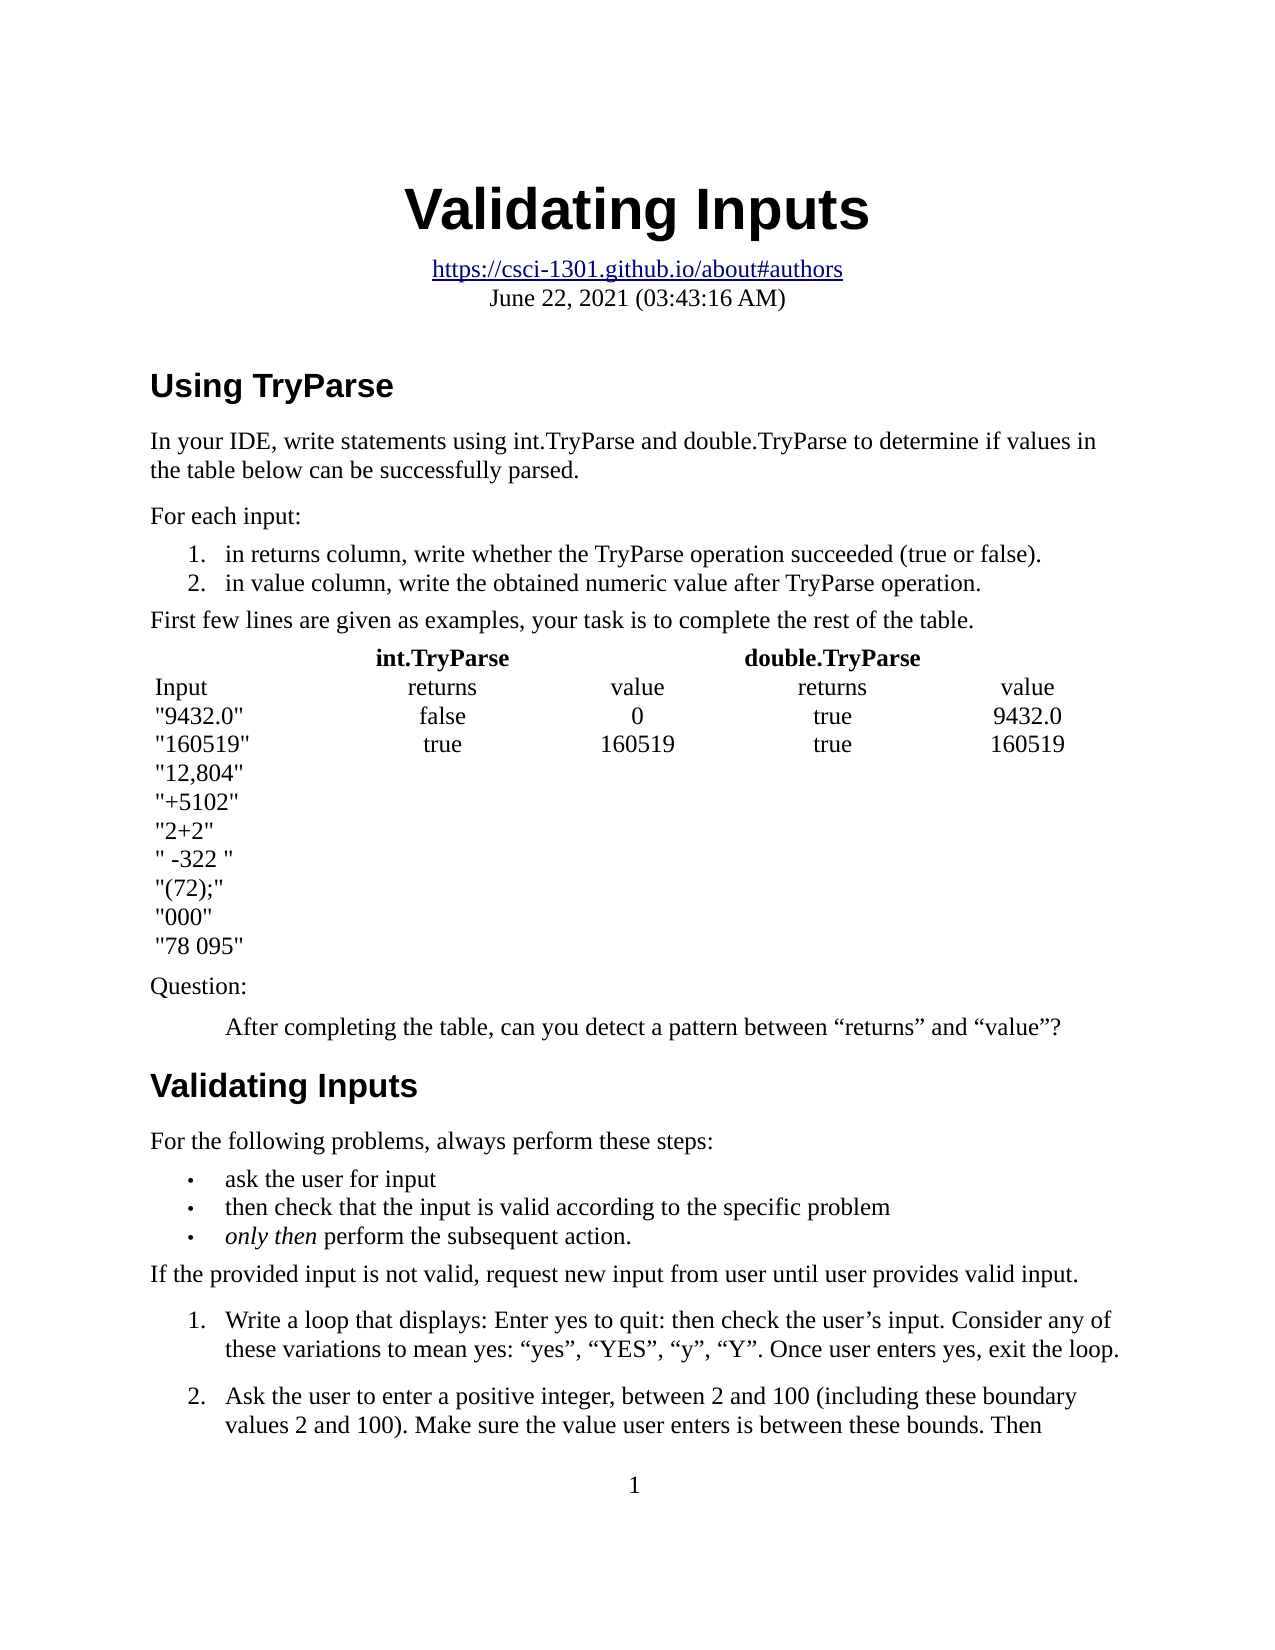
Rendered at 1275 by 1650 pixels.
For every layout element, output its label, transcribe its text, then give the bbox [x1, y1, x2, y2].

text After completing the table, can you detect a pattern between “returns” and “value”? [225, 1012, 1125, 1041]
table_cell "(72);" [150, 873, 345, 902]
title Validating Inputs [150, 175, 1125, 242]
table_cell Input [150, 672, 345, 701]
table_cell [735, 845, 930, 873]
table_cell [930, 816, 1125, 844]
table_cell "000" [150, 902, 345, 931]
table_cell returns [345, 672, 540, 701]
table_cell [735, 873, 930, 902]
list only then perform the subsequent action. [187, 1221, 1125, 1250]
table_cell [540, 902, 735, 931]
table_cell [735, 902, 930, 931]
table_cell [930, 787, 1125, 816]
table_cell [345, 902, 540, 931]
table_cell value [930, 672, 1125, 701]
table_cell [540, 816, 735, 844]
text In your IDE, write statements using int.TryParse and double.TryParse to determine if values in the table below can be successfully parsed. [150, 426, 1125, 483]
table_cell "160519" [150, 730, 345, 758]
table_cell [735, 787, 930, 816]
table_cell [345, 787, 540, 816]
list Write a loop that displays: Enter yes to quit: then check the user’s input. Consider any of these variations to mean yes: “yes”, “YES”, “y”, “Y”. Once user enters yes, exit the loop. [187, 1306, 1125, 1363]
table_cell [735, 816, 930, 844]
table_cell " -322 " [150, 845, 345, 873]
table_cell [540, 873, 735, 902]
table_header [150, 643, 345, 672]
text First few lines are given as examples, your task is to complete the rest of the table. [150, 606, 1125, 634]
list then check that the input is valid according to the specific problem [187, 1192, 1125, 1221]
table_cell "2+2" [150, 816, 345, 844]
text If the provided input is not valid, request new input from user until user provides valid input. [150, 1259, 1125, 1288]
table_cell 160519 [930, 730, 1125, 758]
table_cell false [345, 701, 540, 729]
table_cell 160519 [540, 730, 735, 758]
text https://csci-1301.github.io/about#authors [150, 254, 1125, 283]
table_cell [540, 787, 735, 816]
table_cell 0 [540, 701, 735, 729]
subtitle Validating Inputs [150, 1066, 1125, 1104]
table_cell [930, 873, 1125, 902]
table_cell true [735, 730, 930, 758]
table_cell "78 095" [150, 931, 345, 959]
table_header [540, 643, 735, 672]
text For each input: [150, 501, 1125, 530]
table_cell [735, 931, 930, 959]
table_header int.TryParse [345, 643, 540, 672]
table_cell [345, 931, 540, 959]
list Ask the user to enter a positive integer, between 2 and 100 (including these boundary values 2 and 100). Make sure the value user enters is between these bounds. Then [187, 1381, 1125, 1438]
table_cell returns [735, 672, 930, 701]
table_cell [930, 845, 1125, 873]
table_cell [540, 931, 735, 959]
text June 22, 2021 (03:43:16 AM) [150, 283, 1125, 312]
text Question: [150, 971, 1125, 1000]
table_cell [345, 758, 540, 787]
table_cell true [345, 730, 540, 758]
table_cell [930, 902, 1125, 931]
list ask the user for input [187, 1164, 1125, 1192]
table_cell value [540, 672, 735, 701]
table_cell [930, 758, 1125, 787]
table_cell [540, 758, 735, 787]
table_header double.TryParse [735, 643, 930, 672]
table_cell [540, 845, 735, 873]
table_cell true [735, 701, 930, 729]
table_cell [345, 845, 540, 873]
table_cell "+5102" [150, 787, 345, 816]
list in value column, write the obtained numeric value after TryParse operation. [187, 568, 1125, 597]
table_cell [345, 816, 540, 844]
table_cell 9432.0 [930, 701, 1125, 729]
list in returns column, write whether the TryParse operation succeeded (true or false). [187, 539, 1125, 568]
subtitle Using TryParse [150, 366, 1125, 404]
table_header [930, 643, 1125, 672]
table_cell [930, 931, 1125, 959]
table_cell [735, 758, 930, 787]
table_cell "9432.0" [150, 701, 345, 729]
text For the following problems, always perform these steps: [150, 1126, 1125, 1155]
table_cell "12,804" [150, 758, 345, 787]
table_cell [345, 873, 540, 902]
